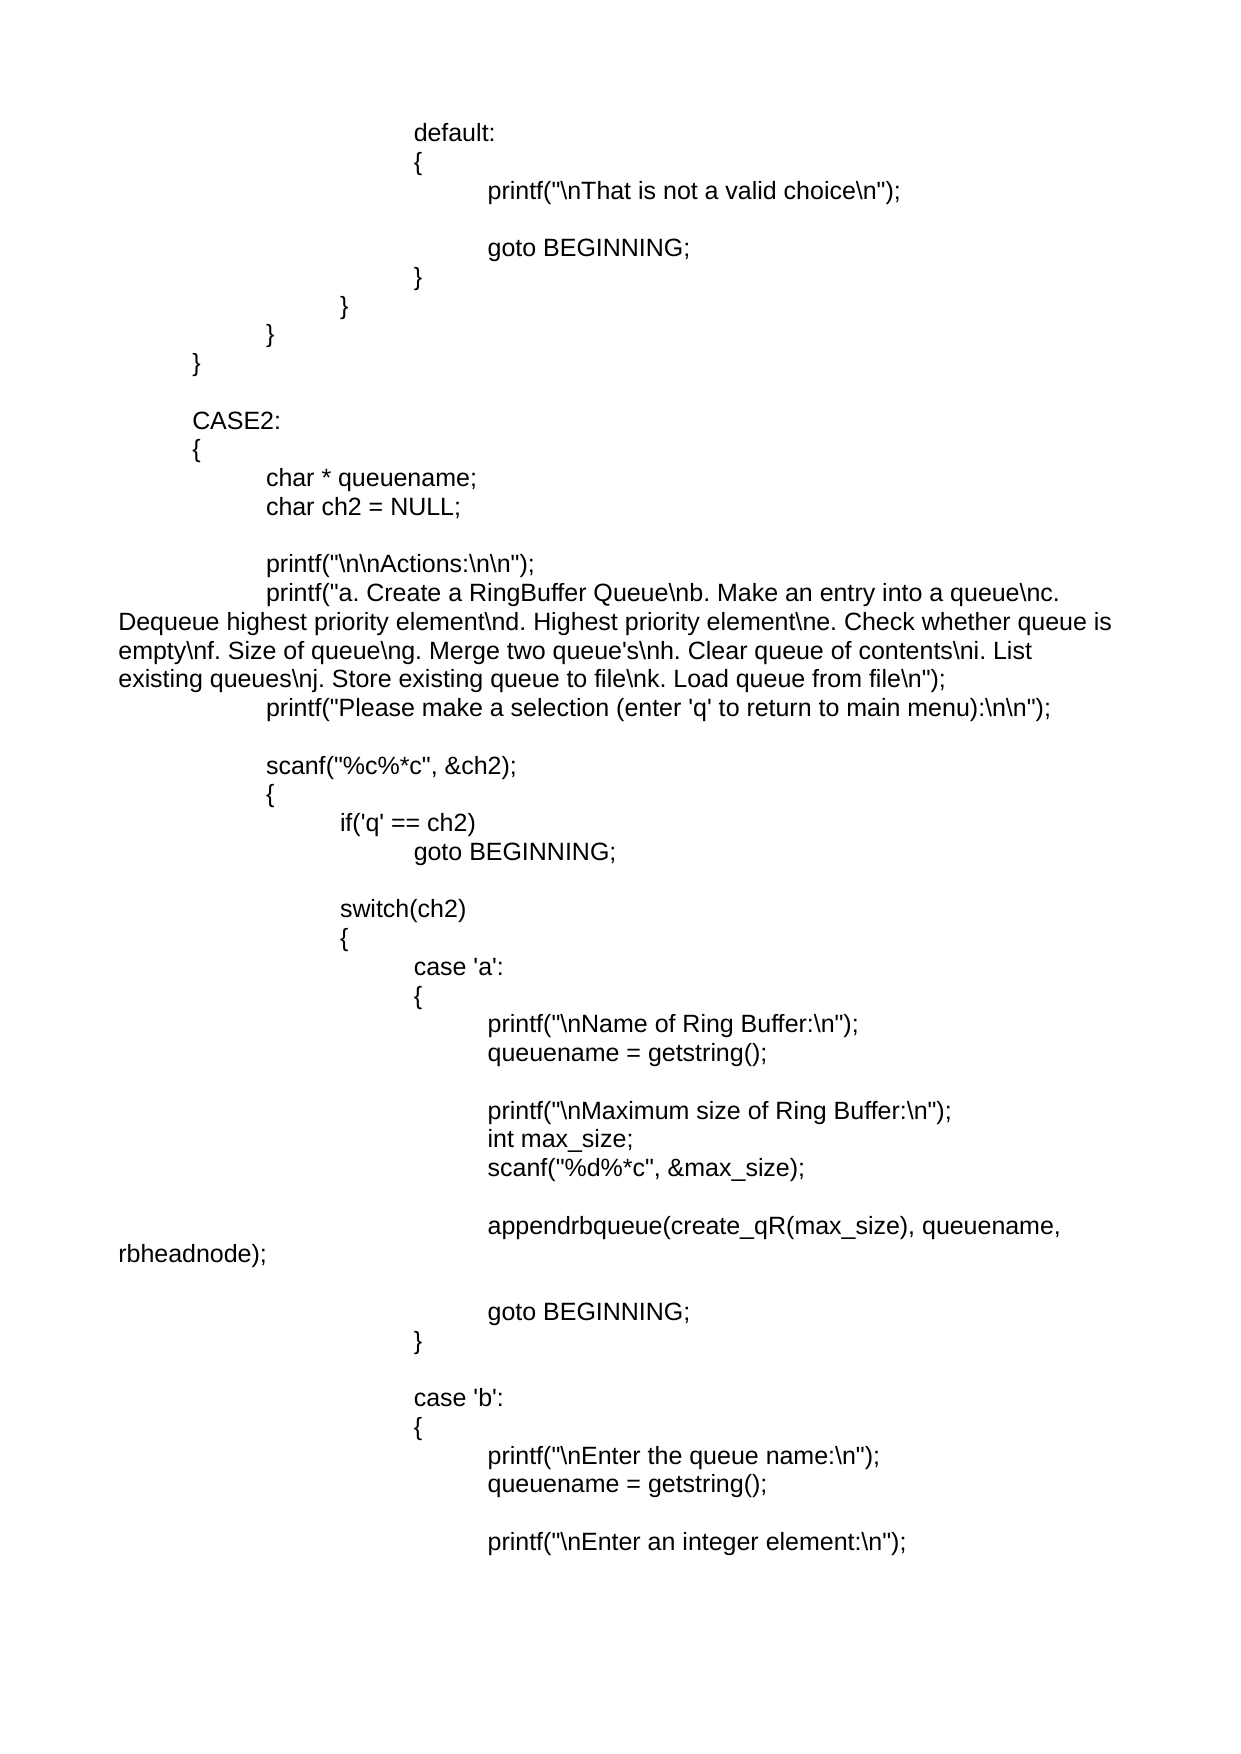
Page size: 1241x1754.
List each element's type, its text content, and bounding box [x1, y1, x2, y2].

text goto BEGINNING; [118, 1297, 1122, 1326]
text default: [118, 118, 1122, 147]
text printf("\nEnter an integer element:\n"); [118, 1527, 1122, 1556]
text { [118, 981, 1122, 1009]
text goto BEGINNING; [118, 837, 1122, 866]
text char ch2 = NULL; [118, 492, 1122, 521]
text queuename = getstring(); [118, 1038, 1122, 1067]
text printf("Please make a selection (enter 'q' to return to main menu):\n\n"); [118, 693, 1122, 722]
text { [118, 434, 1122, 463]
text case 'a': [118, 952, 1122, 981]
text { [118, 147, 1122, 176]
text printf("\n\nActions:\n\n"); [118, 549, 1122, 578]
text } [118, 291, 1122, 319]
text printf("\nThat is not a valid choice\n"); [118, 176, 1122, 204]
text } [118, 319, 1122, 348]
text } [118, 1326, 1122, 1354]
text printf("\nName of Ring Buffer:\n"); [118, 1009, 1122, 1038]
text switch(ch2) [118, 894, 1122, 923]
text scanf("%d%*c", &max_size); [118, 1153, 1122, 1182]
text scanf("%c%*c", &ch2); [118, 751, 1122, 779]
text { [118, 923, 1122, 952]
text goto BEGINNING; [118, 233, 1122, 262]
text printf("\nMaximum size of Ring Buffer:\n"); [118, 1096, 1122, 1124]
text } [118, 348, 1122, 377]
text { [118, 779, 1122, 808]
text { [118, 1412, 1122, 1441]
text printf("\nEnter the queue name:\n"); [118, 1441, 1122, 1469]
text appendrbqueue(create_qR(max_size), queuename, rbheadnode); [118, 1211, 1122, 1268]
text char * queuename; [118, 463, 1122, 492]
text } [118, 262, 1122, 291]
text if('q' == ch2) [118, 808, 1122, 837]
text case 'b': [118, 1383, 1122, 1412]
text int max_size; [118, 1124, 1122, 1153]
text CASE2: [118, 406, 1122, 434]
text queuename = getstring(); [118, 1469, 1122, 1498]
text printf("a. Create a RingBuffer Queue\nb. Make an entry into a queue\nc. Dequeue highest priority element\nd. Highest priority element\ne. Check whether queue is empty\nf. Size of queue\ng. Merge two queue's\nh. Clear queue of contents\ni. List existing queues\nj. Store existing queue to file\nk. Load queue from file\n"); [118, 578, 1122, 693]
